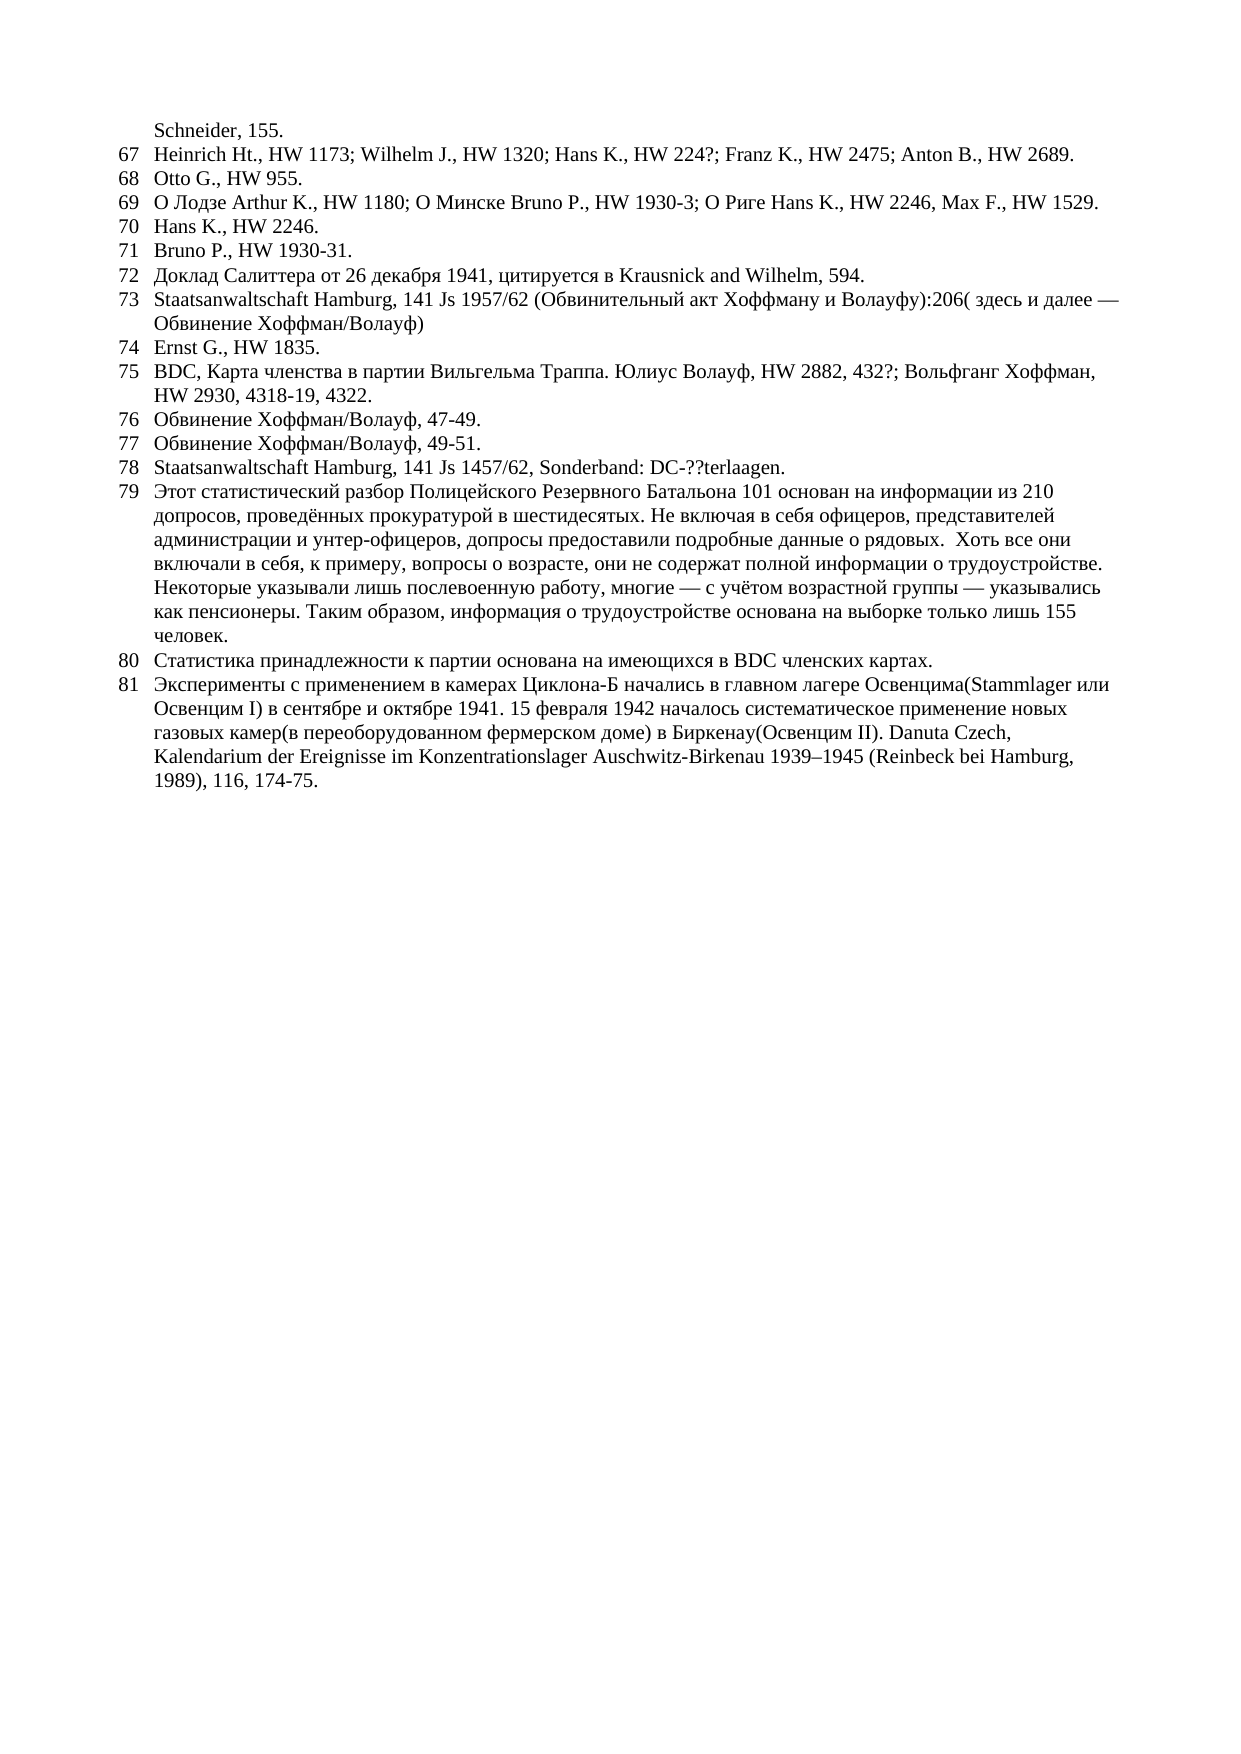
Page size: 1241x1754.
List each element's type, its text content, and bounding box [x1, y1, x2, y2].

text Heinrich Ht., HW 1173; Wilhelm J., HW 1320; Hans K., HW 224?; Franz K., HW 2475; Anton B., HW 2689. [118, 142, 1122, 166]
text Обвинение Хоффман/Волауф, 49-51. [118, 431, 1122, 455]
text Staatsanwaltschaft Hamburg, 141 Js 1457/62, Sonderband: DC-??terlaagen. [118, 455, 1122, 479]
text Hans K., HW 2246. [118, 214, 1122, 238]
text Доклад Салиттера от 26 декабря 1941, цитируется в Krausnick and Wilhelm, 594. [118, 262, 1122, 287]
text Bruno P., HW 1930-31. [118, 238, 1122, 262]
text Staatsanwaltschaft Hamburg, 141 Js 1957/62 (Обвинительный акт Хоффману и Волауфу):206( здесь и далее — Обвинение Хоффман/Волауф) [118, 287, 1122, 335]
text Ernst G., HW 1835. [118, 335, 1122, 359]
text Schneider, 155. [118, 118, 1122, 142]
text Эксперименты с применением в камерах Циклона-Б начались в главном лагере Освенцима(Stammlager или Освенцим I) в сентябре и октябре 1941. 15 февраля 1942 началось систематическое применение новых газовых камер(в переоборудованном фермерском доме) в Биркенау(Освенцим II). Danuta Czech, Kalendarium der Ereignisse im Konzentrationslager Auschwitz-Birkenau 1939–1945 (Reinbeck bei Hamburg, 1989), 116, 174-75. [118, 672, 1122, 792]
text Статистика принадлежности к партии основана на имеющихся в BDC членских картах. [118, 647, 1122, 672]
text Этот статистический разбор Полицейского Резервного Батальона 101 основан на информации из 210 допросов, проведённых прокуратурой в шестидесятых. Не включая в себя офицеров, представителей администрации и унтер-офицеров, допросы предоставили подробные данные о рядовых. Хоть все они включали в себя, к примеру, вопросы о возрасте, они не содержат полной информации о трудоустройстве. Некоторые указывали лишь послевоенную работу, многие — с учётом возрастной группы — указывались как пенсионеры. Таким образом, информация о трудоустройстве основана на выборке только лишь 155 человек. [118, 479, 1122, 647]
text О Лодзе Arthur K., HW 1180; О Минске Bruno P., HW 1930-3; О Риге Hans K., HW 2246, Max F., HW 1529. [118, 190, 1122, 214]
text Otto G., HW 955. [118, 166, 1122, 190]
text Обвинение Хоффман/Волауф, 47-49. [118, 407, 1122, 431]
text BDC, Карта членства в партии Вильгельма Траппа. Юлиус Волауф, HW 2882, 432?; Вольфганг Хоффман, HW 2930, 4318-19, 4322. [118, 359, 1122, 407]
